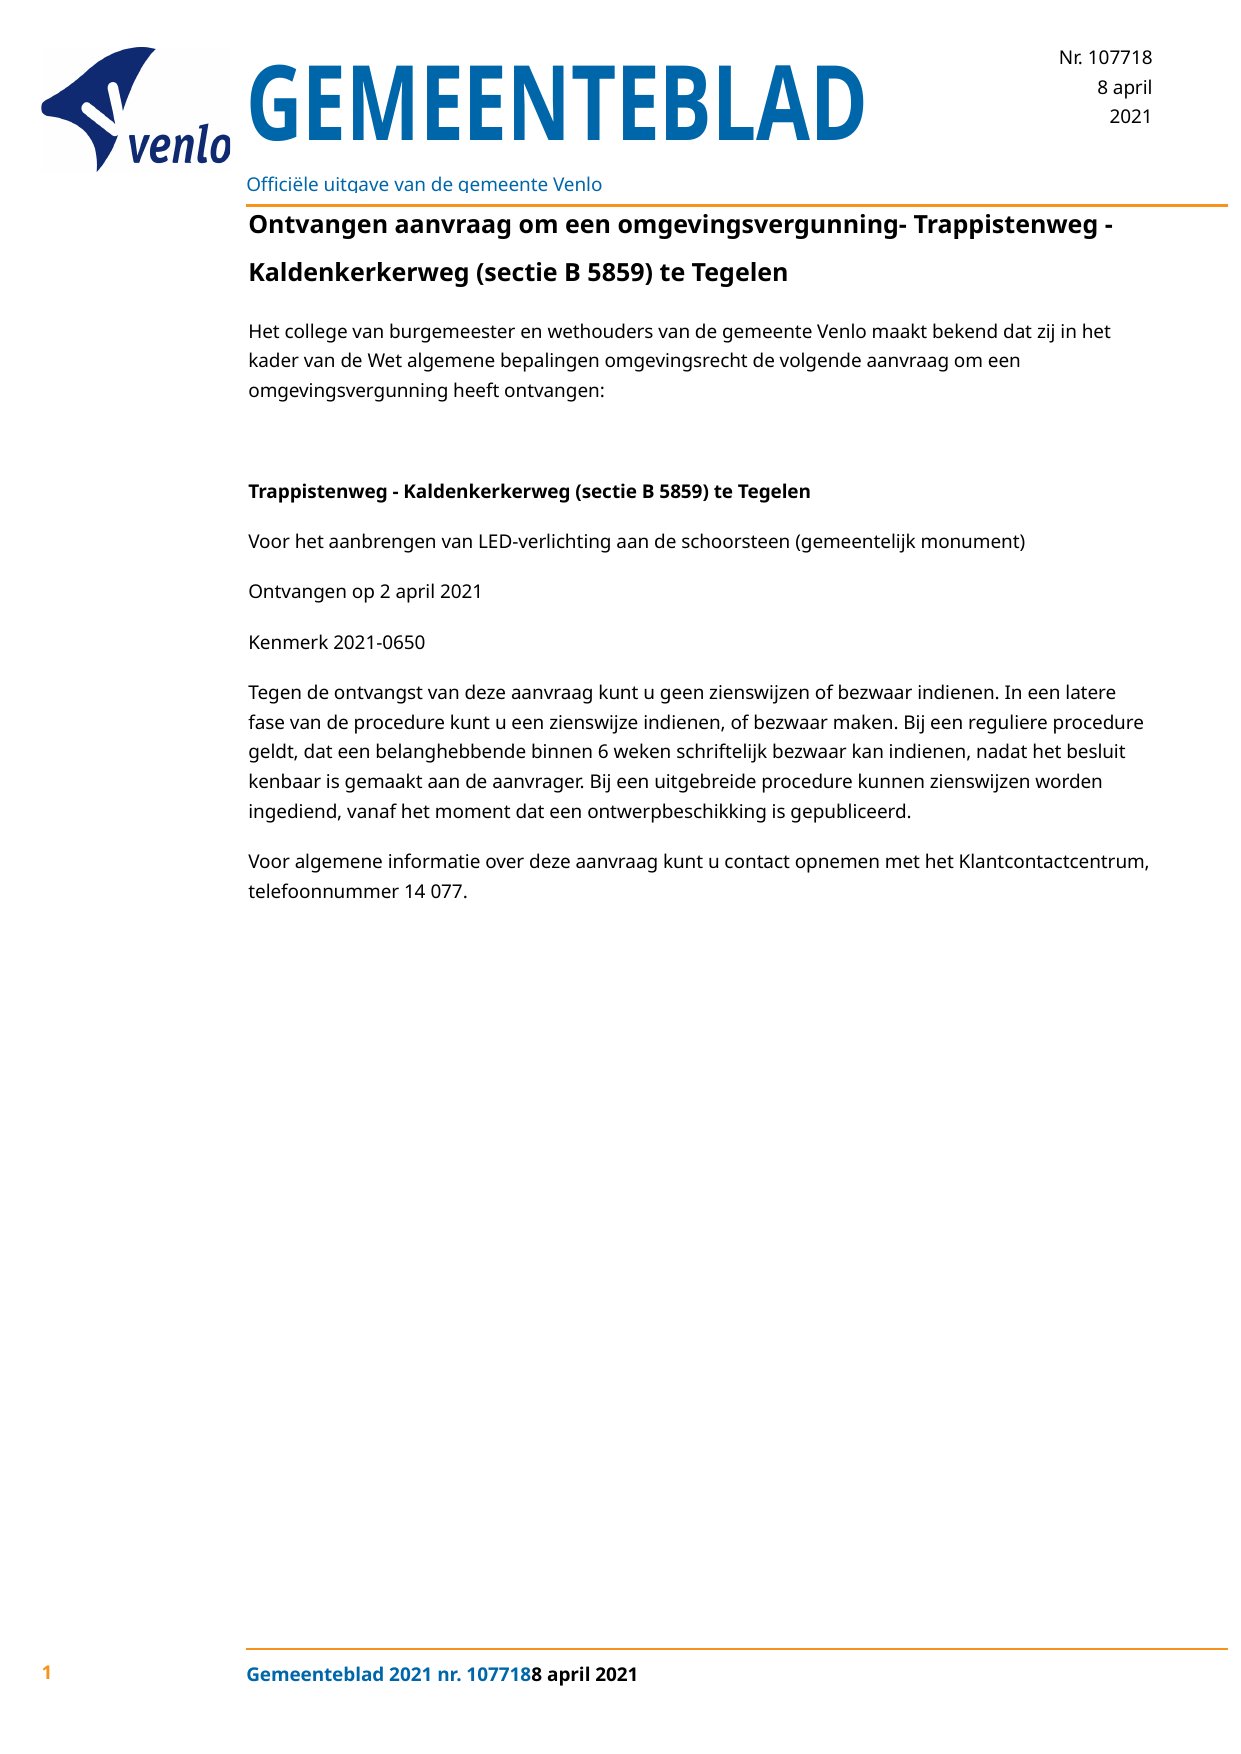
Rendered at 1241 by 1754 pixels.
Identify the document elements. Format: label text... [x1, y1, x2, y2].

text Kenmerk 2021-0650 [248, 629, 1152, 655]
text Trappistenweg - Kaldenkerkerweg (sectie B 5859) te Tegelen [248, 478, 1152, 504]
text Het college van burgemeester en wethouders van de gemeente Venlo maakt bekend dat zij in het kader van de Wet algemene bepalingen omgevingsrecht de volgende aanvraag om een omgevingsvergunning heeft ontvangen: [248, 318, 1152, 403]
text Ontvangen op 2 april 2021 [248, 579, 1152, 604]
text Voor algemene informatie over deze aanvraag kunt u contact opnemen met het Klantcontactcentrum, telefoonnummer 14 077. [248, 848, 1152, 904]
text Ontvangen aanvraag om een omgevingsvergunning- Trappistenweg - Kaldenkerkerweg (sectie B 5859) te Tegelen [248, 207, 1152, 288]
text Tegen de ontvangst van deze aanvraag kunt u geen zienswijzen of bezwaar indienen. In een latere fase van de procedure kunt u een zienswijze indienen, of bezwaar maken. Bij een reguliere procedure geldt, dat een belanghebbende binnen 6 weken schriftelijk bezwaar kan indienen, nadat het besluit kenbaar is gemaakt aan de aanvrager. Bij een uitgebreide procedure kunnen zienswijzen worden ingediend, vanaf het moment dat een ontwerpbeschikking is gepubliceerd. [248, 679, 1152, 824]
picture [41, 47, 231, 172]
text Voor het aanbrengen van LED-verlichting aan de schoorsteen (gemeentelijk monument) [248, 528, 1152, 554]
